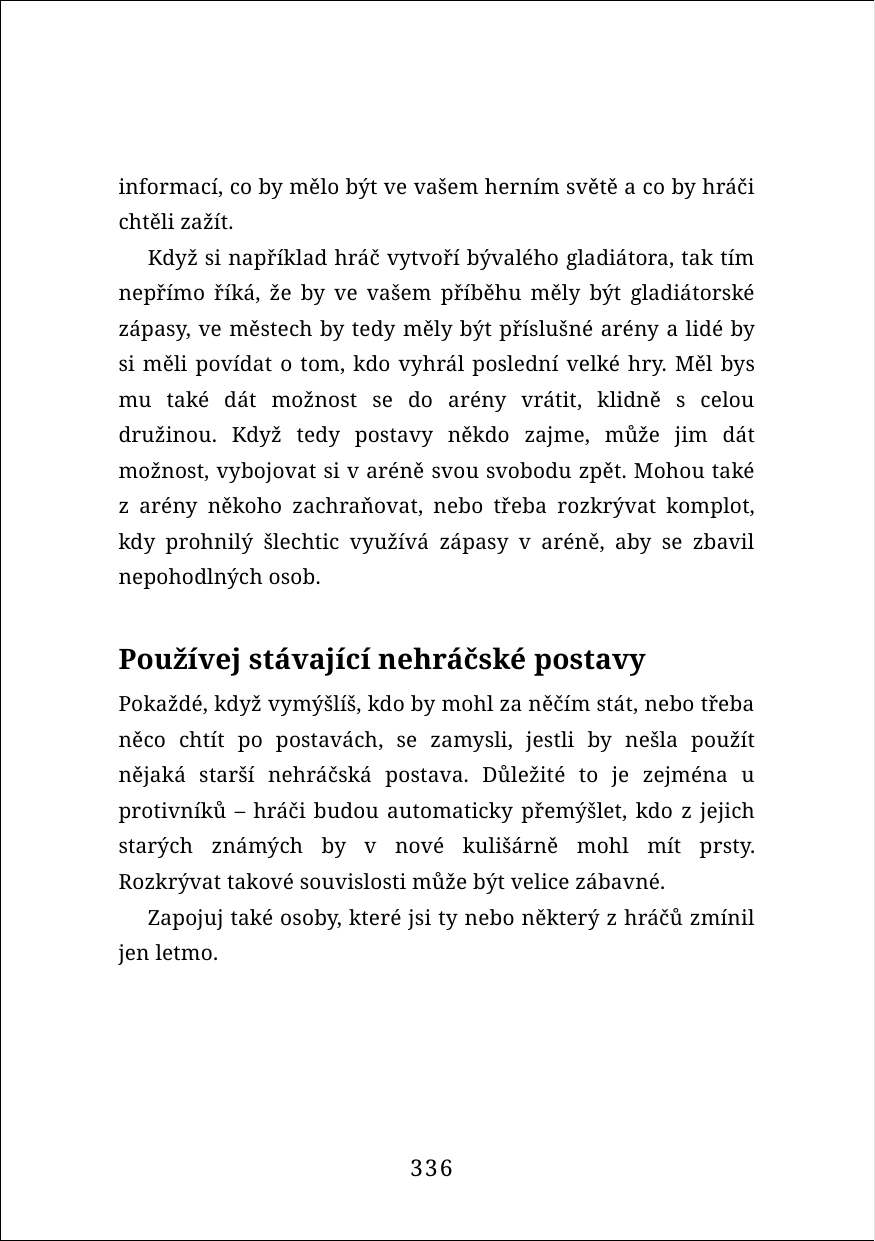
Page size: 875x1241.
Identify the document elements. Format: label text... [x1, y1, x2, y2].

text Pokaždé, když vymýšlíš, kdo by mohl za něčím stát, nebo třeba něco chtít po postavách, se zamysli, jestli by nešla použít nějaká starší nehráčská postava. Důležité to je zejména u protivníků – hráči budou automaticky přemýšlet, kdo z jejich starých známých by v nové kulišárně mohl mít prsty. Rozkrývat takové souvislosti může být velice zábavné. Zapojuj také osoby, které jsi ty nebo některý z hráčů zmínil jen letmo. [118, 689, 756, 967]
subtitle Používej stávající nehráčské postavy [118, 639, 756, 678]
text informací, co by mělo být ve vašem herním světě a co by hráči chtěli zažít. Když si například hráč vytvoří bývalého gladiátora, tak tím nepřímo říká, že by ve vašem příběhu měly být gladiátorské zápasy, ve městech by tedy měly být příslušné arény a lidé by si měli povídat o tom, kdo vyhrál poslední velké hry. Měl bys mu také dát možnost se do arény vrátit, klidně s celou družinou. Když tedy postavy někdo zajme, může jim dát možnost, vybojovat si v aréně svou svobodu zpět. Mohou také z arény někoho zachraňovat, nebo třeba rozkrývat komplot, kdy prohnilý šlechtic využívá zápasy v aréně, aby se zbavil nepohodlných osob. [118, 172, 756, 591]
